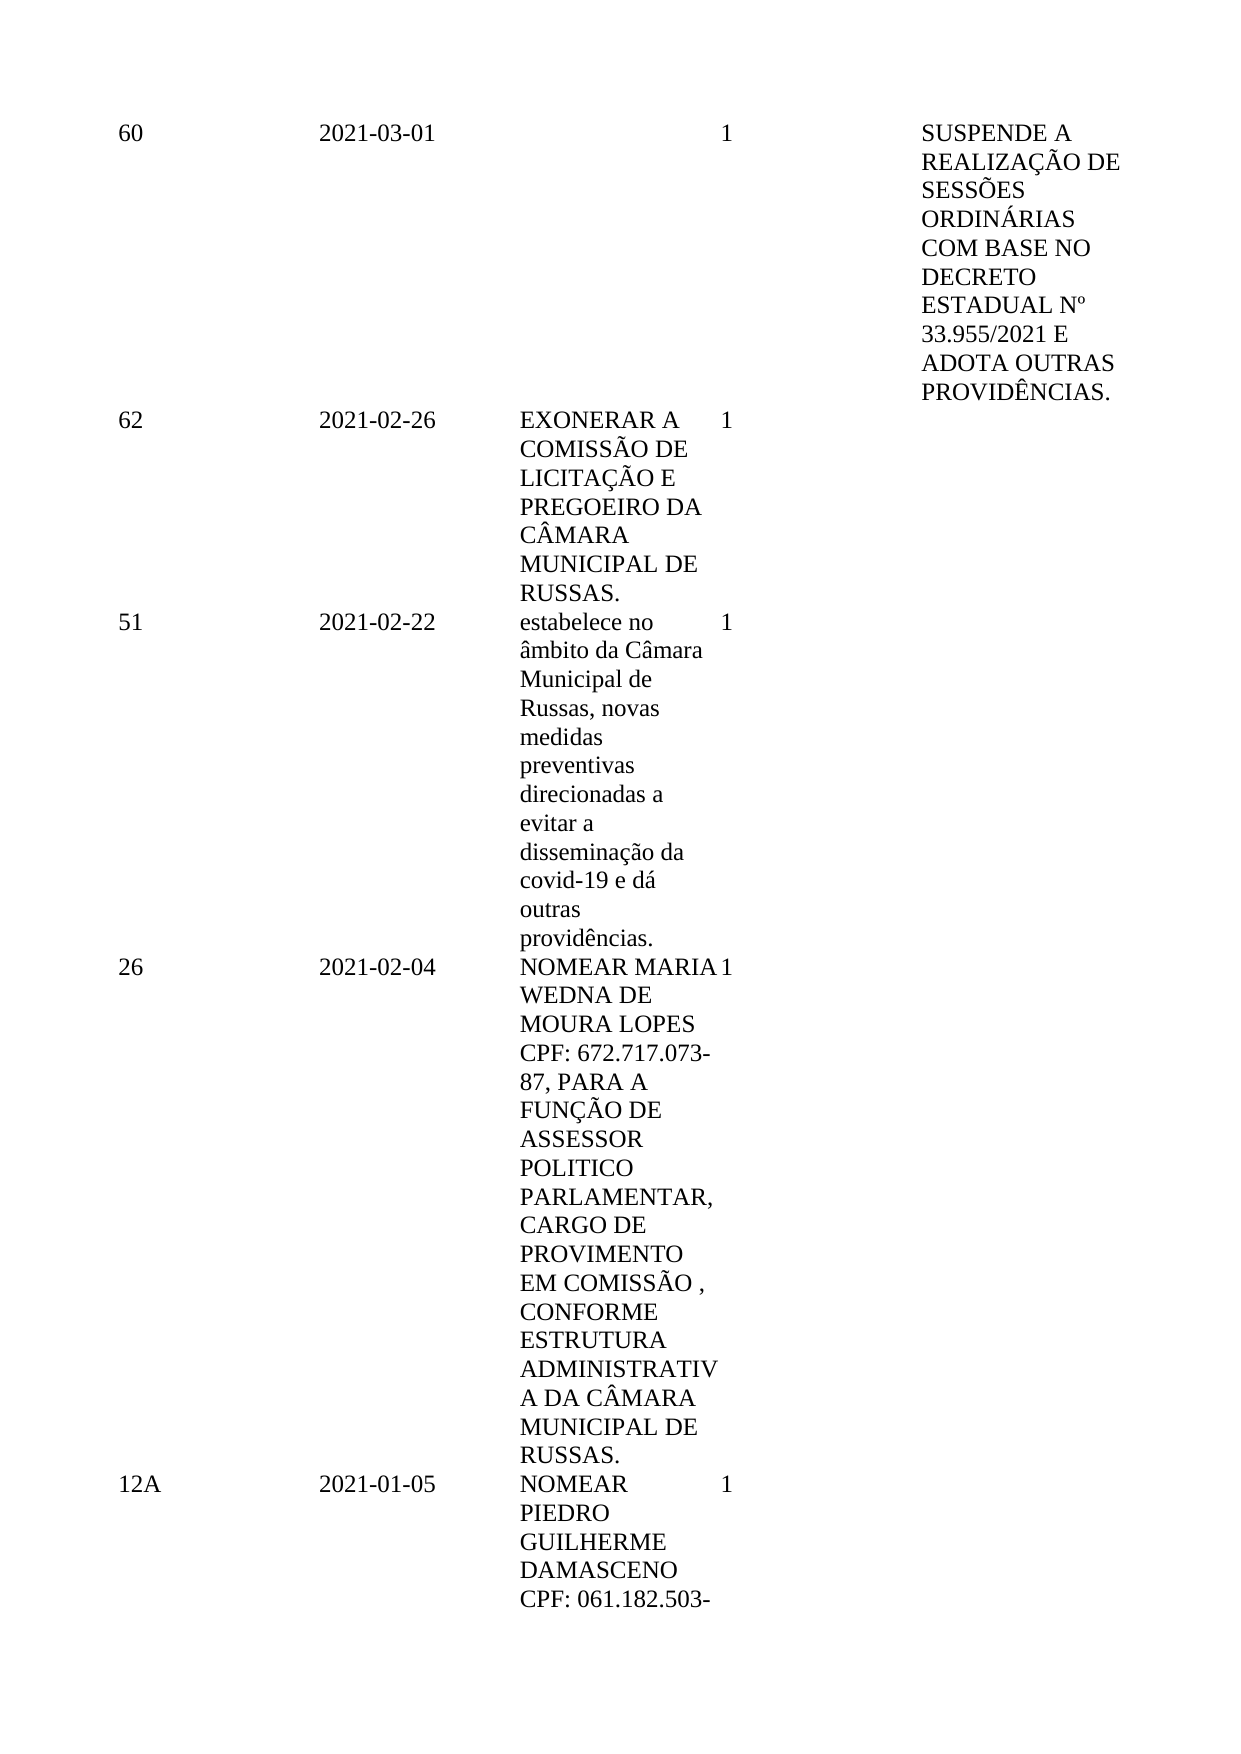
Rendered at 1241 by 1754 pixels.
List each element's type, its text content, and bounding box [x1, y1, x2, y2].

table_cell NOMEAR PIEDRO GUILHERME DAMASCENO CPF: 061.182.503- [520, 1469, 720, 1613]
table_cell [921, 607, 1122, 952]
table_cell 51 [118, 607, 319, 952]
table_cell 1 [720, 406, 921, 607]
table_cell 1 [720, 118, 921, 406]
table_cell 12A [118, 1469, 319, 1613]
table_cell 2021-02-22 [319, 607, 519, 952]
table_cell 2021-02-04 [319, 952, 519, 1469]
table_cell [921, 1469, 1122, 1613]
table_cell [921, 952, 1122, 1469]
table_cell 1 [720, 607, 921, 952]
table_cell estabelece no âmbito da Câmara Municipal de Russas, novas medidas preventivas direcionadas a evitar a disseminação da covid-19 e dá outras providências. [520, 607, 720, 952]
table_cell [520, 118, 720, 406]
table_cell 60 [118, 118, 319, 406]
table_cell [921, 406, 1122, 607]
table_cell SUSPENDE A REALIZAÇÃO DE SESSÕES ORDINÁRIAS COM BASE NO DECRETO ESTADUAL Nº 33.955/2021 E ADOTA OUTRAS PROVIDÊNCIAS. [921, 118, 1122, 406]
table_cell 2021-01-05 [319, 1469, 519, 1613]
table_cell 1 [720, 952, 921, 1469]
table_cell 1 [720, 1469, 921, 1613]
table_cell EXONERAR A COMISSÃO DE LICITAÇÃO E PREGOEIRO DA CÂMARA MUNICIPAL DE RUSSAS. [520, 406, 720, 607]
table_cell NOMEAR MARIA WEDNA DE MOURA LOPES CPF: 672.717.073-87, PARA A FUNÇÃO DE ASSESSOR POLITICO PARLAMENTAR, CARGO DE PROVIMENTO EM COMISSÃO , CONFORME ESTRUTURA ADMINISTRATIVA DA CÂMARA MUNICIPAL DE RUSSAS. [520, 952, 720, 1469]
table_cell 62 [118, 406, 319, 607]
table_cell 2021-02-26 [319, 406, 519, 607]
table_cell 26 [118, 952, 319, 1469]
table_cell 2021-03-01 [319, 118, 519, 406]
